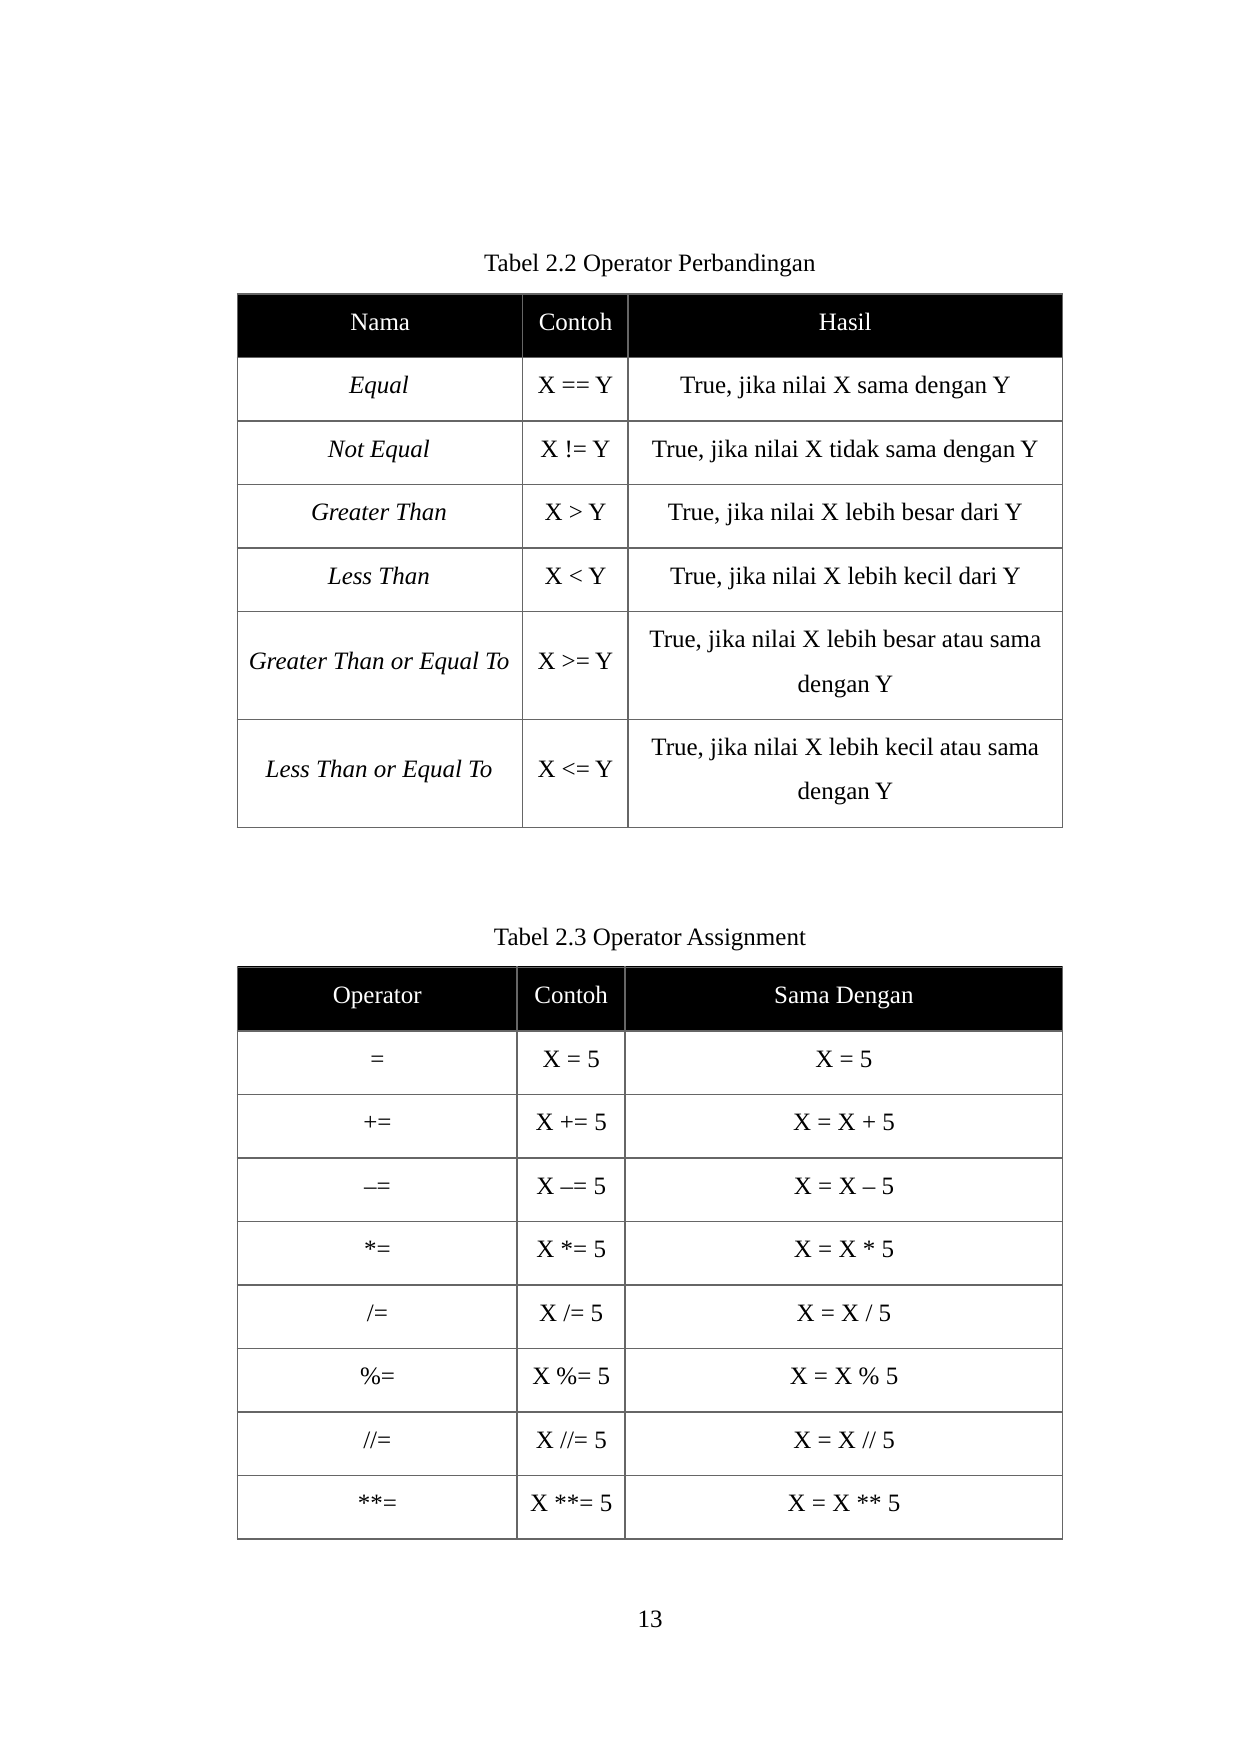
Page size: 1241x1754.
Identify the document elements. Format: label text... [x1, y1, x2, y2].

table_cell True, jika nilai X lebih besar dari Y [629, 485, 1062, 547]
table_cell Equal [238, 358, 522, 420]
table_header Operator [238, 968, 516, 1030]
table_cell X < Y [523, 549, 627, 611]
table_cell Greater Than or Equal To [238, 612, 522, 718]
table_cell X = X ** 5 [626, 1476, 1062, 1538]
table_cell X %= 5 [518, 1349, 624, 1411]
table_cell X = X / 5 [626, 1286, 1062, 1348]
table_cell X > Y [523, 485, 627, 547]
table_cell X != Y [523, 422, 627, 484]
table_cell X /= 5 [518, 1286, 624, 1348]
table_cell True, jika nilai X tidak sama dengan Y [629, 422, 1062, 484]
table_cell = [238, 1032, 516, 1093]
table_cell Less Than or Equal To [238, 720, 522, 826]
table_cell X //= 5 [518, 1413, 624, 1475]
table_cell –= [238, 1159, 516, 1221]
text Tabel 2.3 Operator Assignment [236, 910, 1063, 954]
table_cell X >= Y [523, 612, 627, 718]
table_cell X = X * 5 [626, 1222, 1062, 1284]
table_header Contoh [523, 295, 627, 357]
table_cell X += 5 [518, 1095, 624, 1157]
table_header Nama [238, 295, 522, 357]
table_cell %= [238, 1349, 516, 1411]
table_cell X == Y [523, 358, 627, 420]
table_cell Less Than [238, 549, 522, 611]
table_cell //= [238, 1413, 516, 1475]
table_cell X = X + 5 [626, 1095, 1062, 1157]
text Tabel 2.2 Operator Perbandingan [236, 236, 1063, 281]
table_cell X *= 5 [518, 1222, 624, 1284]
table_cell True, jika nilai X sama dengan Y [629, 358, 1062, 420]
table_cell Greater Than [238, 485, 522, 547]
table_cell X **= 5 [518, 1476, 624, 1538]
table_cell X = X – 5 [626, 1159, 1062, 1221]
table_cell Not Equal [238, 422, 522, 484]
table_cell X = 5 [518, 1032, 624, 1093]
table_cell X <= Y [523, 720, 627, 826]
table_cell X = X // 5 [626, 1413, 1062, 1475]
table_cell True, jika nilai X lebih kecil dari Y [629, 549, 1062, 611]
table_cell /= [238, 1286, 516, 1348]
table_cell True, jika nilai X lebih kecil atau sama dengan Y [629, 720, 1062, 826]
table_cell += [238, 1095, 516, 1157]
table_cell *= [238, 1222, 516, 1284]
table_cell True, jika nilai X lebih besar atau sama dengan Y [629, 612, 1062, 718]
table_cell X –= 5 [518, 1159, 624, 1221]
table_cell X = 5 [626, 1032, 1062, 1093]
table_header Sama Dengan [626, 968, 1062, 1030]
table_header Contoh [518, 968, 624, 1030]
table_cell X = X % 5 [626, 1349, 1062, 1411]
table_cell **= [238, 1476, 516, 1538]
table_header Hasil [629, 295, 1062, 357]
